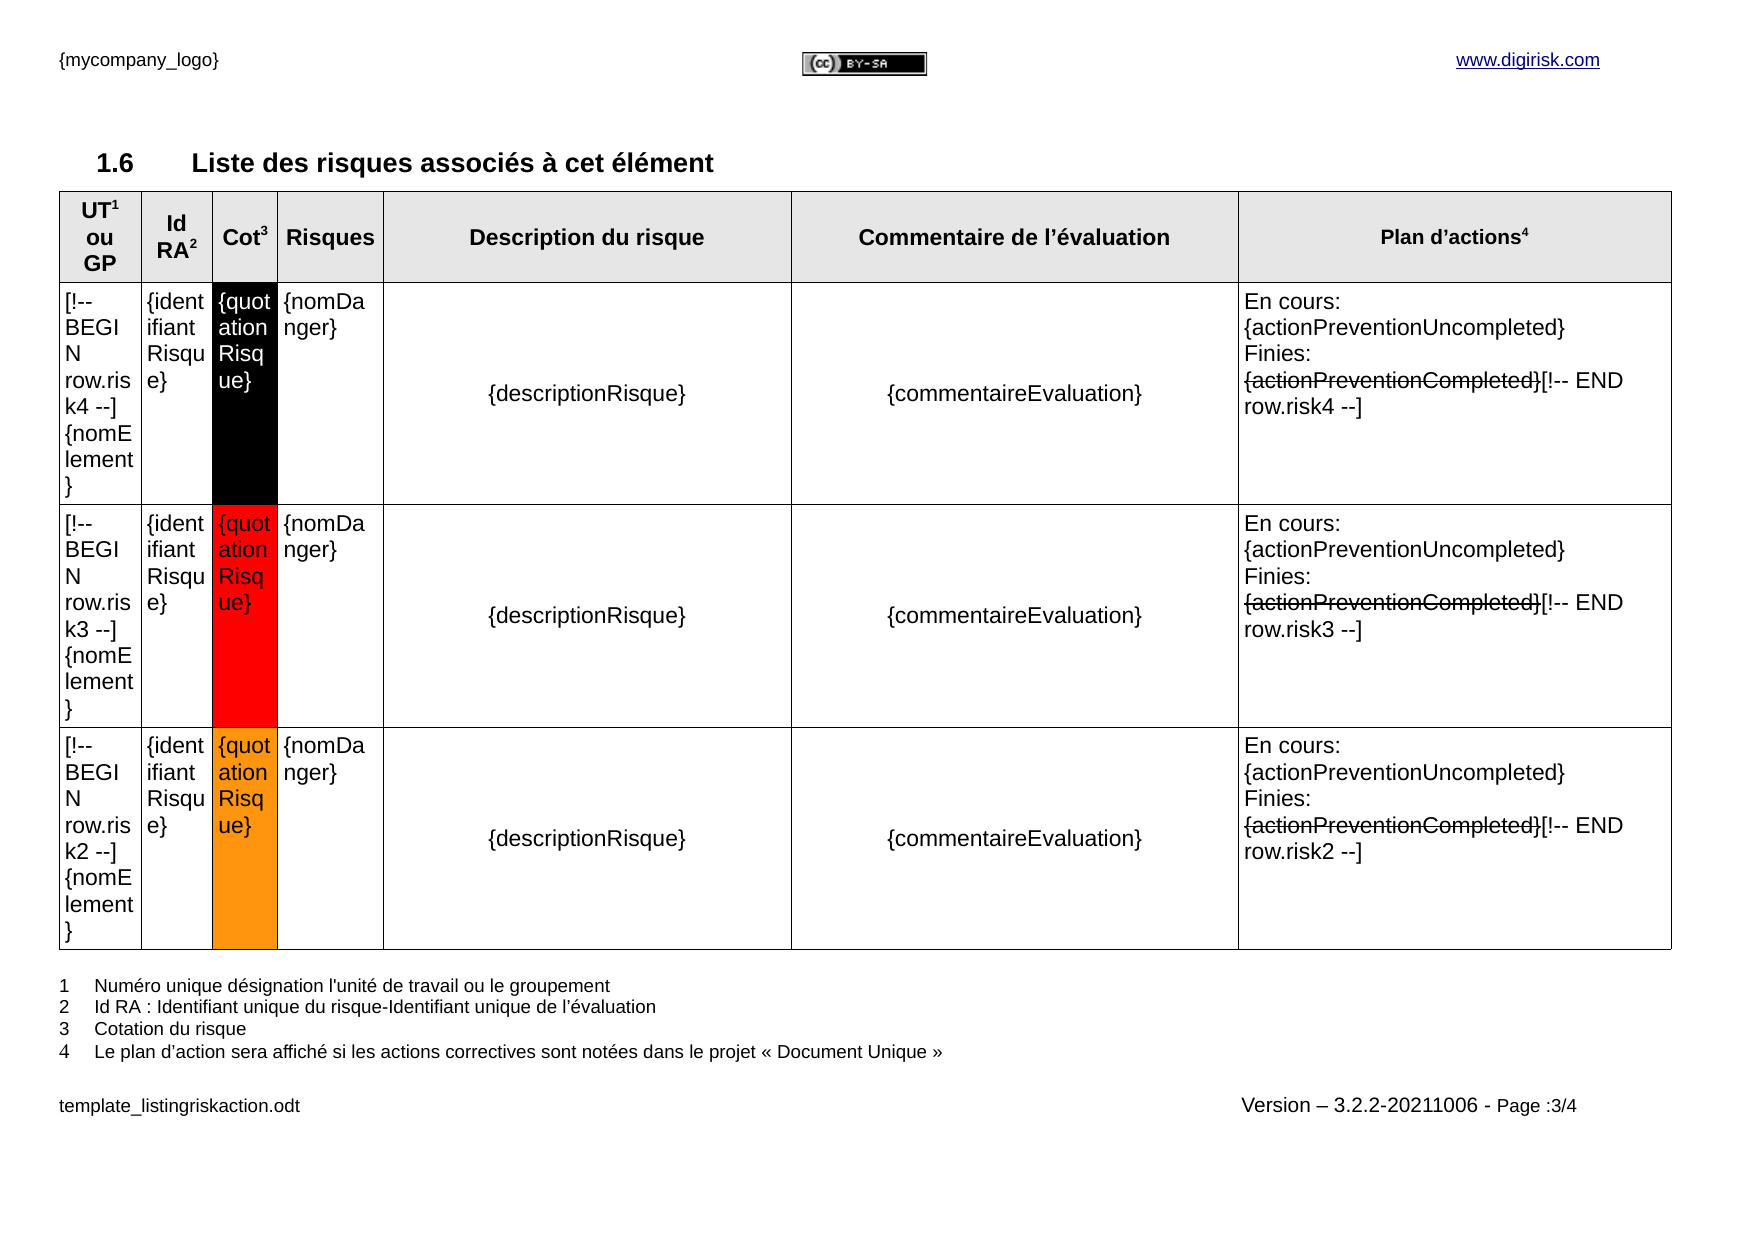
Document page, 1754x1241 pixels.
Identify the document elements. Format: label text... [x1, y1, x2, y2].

table_header UT ou GP [60, 192, 141, 282]
table_cell {quotationRisque} [213, 728, 277, 949]
table_cell [!-- BEGIN row.risk3 --]{nomElement} [60, 505, 141, 727]
table_cell {descriptionRisque} [384, 728, 791, 949]
table_cell {identifiantRisque} [142, 283, 212, 504]
table_cell [!-- BEGIN row.risk4 --]{nomElement} [60, 283, 141, 504]
table_cell {quotationRisque} [213, 283, 277, 504]
table_cell En cours: {actionPreventionUncompleted} Finies: {actionPreventionCompleted}[!-- END row.risk4 --] [1239, 283, 1671, 504]
table_header Id RA [142, 192, 212, 282]
table_cell {commentaireEvaluation} [792, 728, 1238, 949]
table_cell {quotationRisque} [213, 505, 277, 727]
table_cell {identifiantRisque} [142, 505, 212, 727]
table_header Description du risque [384, 192, 791, 282]
table_cell {commentaireEvaluation} [792, 505, 1238, 727]
table_cell {descriptionRisque} [384, 505, 791, 727]
table_cell {descriptionRisque} [384, 283, 791, 504]
table_header Cot [213, 192, 277, 282]
picture [802, 52, 928, 76]
table_cell {commentaireEvaluation} [792, 283, 1238, 504]
table_cell {identifiantRisque} [142, 728, 212, 949]
table_cell [!-- BEGIN row.risk2 --]{nomElement} [60, 728, 141, 949]
table_header Commentaire de l’évaluation [792, 192, 1238, 282]
subtitle Liste des risques associés à cet élément [88, 147, 1671, 179]
table_cell En cours: {actionPreventionUncompleted} Finies: {actionPreventionCompleted}[!-- END row.risk2 --] [1239, 728, 1671, 949]
table_header Risques [278, 192, 383, 282]
table_cell {nomDanger} [278, 728, 383, 949]
table_cell {nomDanger} [278, 283, 383, 504]
table_cell {nomDanger} [278, 505, 383, 727]
table_cell En cours: {actionPreventionUncompleted} Finies: {actionPreventionCompleted}[!-- END row.risk3 --] [1239, 505, 1671, 727]
table_header Plan d’actions [1239, 192, 1671, 282]
